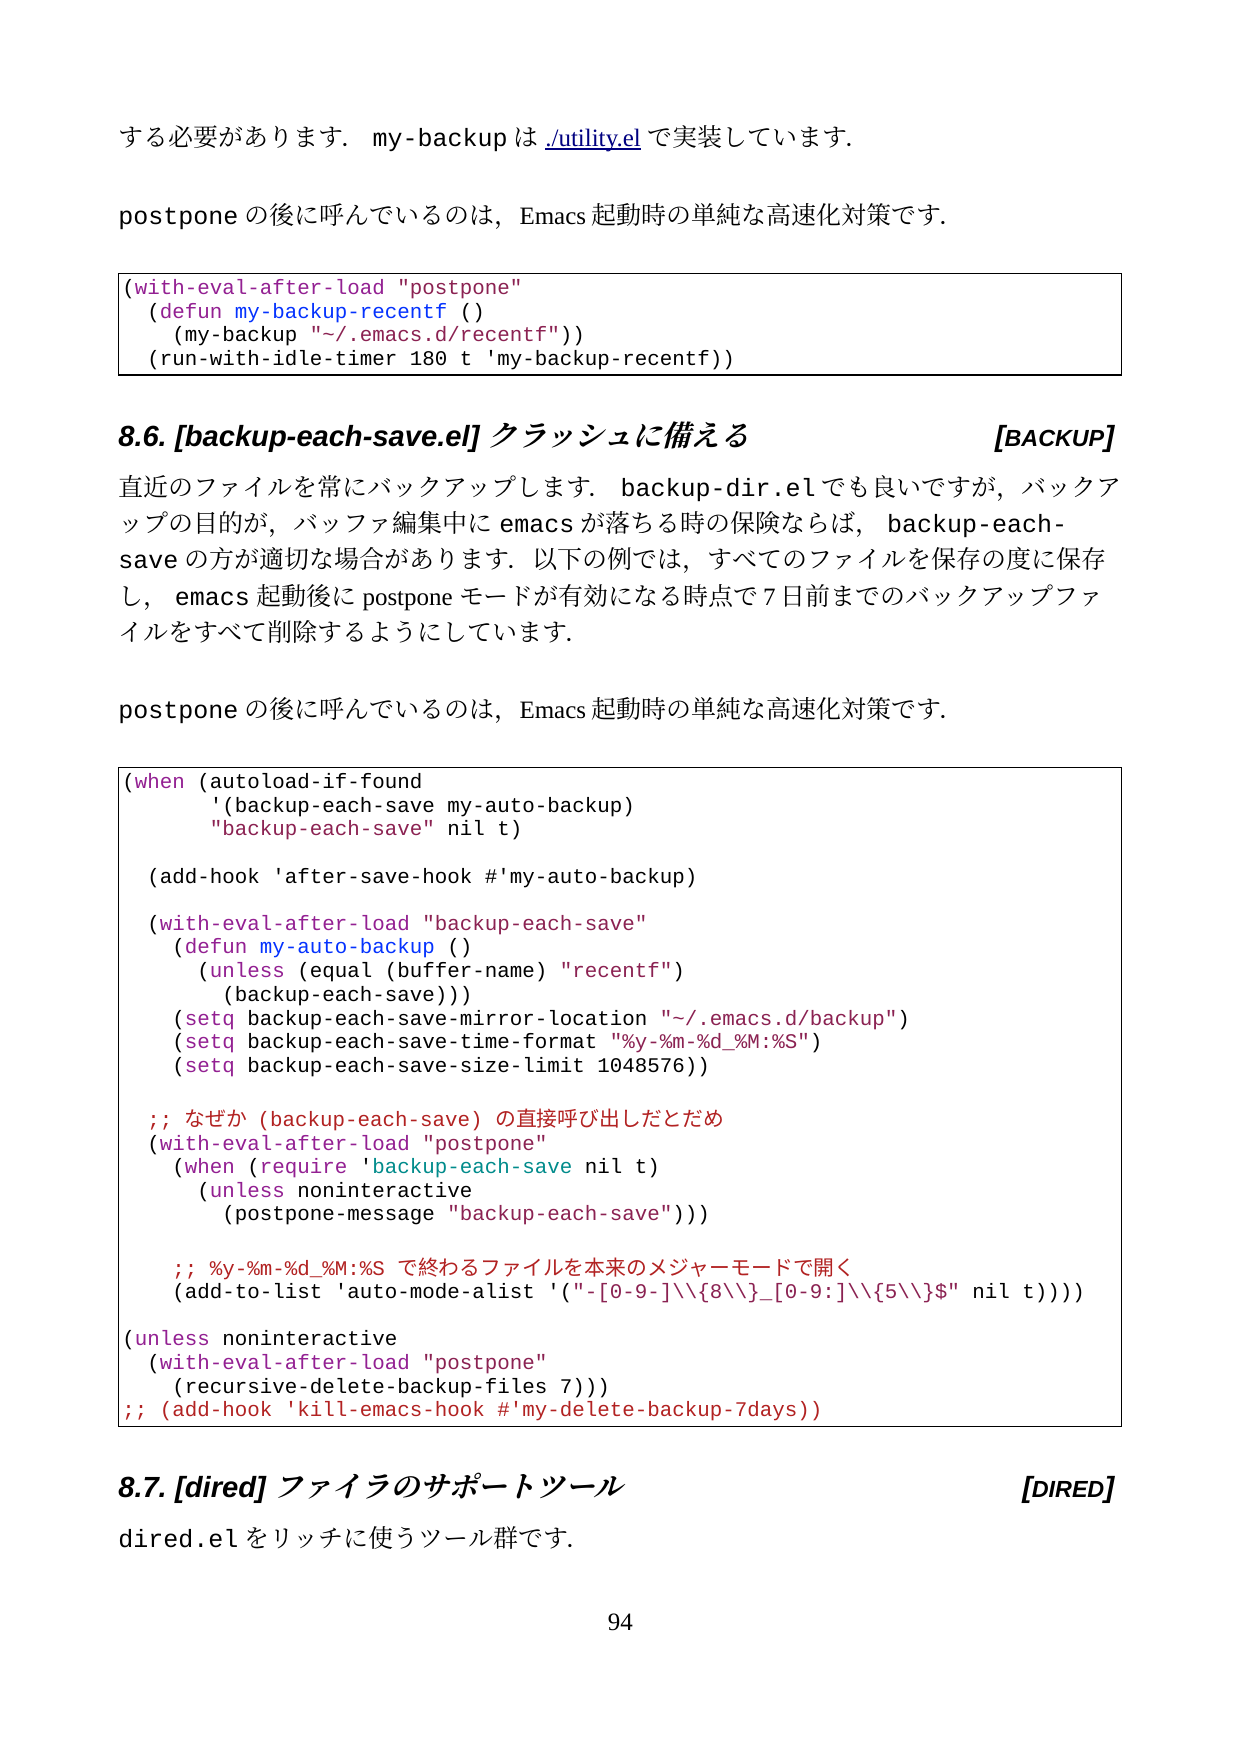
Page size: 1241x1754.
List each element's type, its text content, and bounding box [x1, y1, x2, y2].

text ;; (add-hook 'kill-emacs-hook #'my-delete-backup-7days)) [119, 1395, 1121, 1426]
text (add-hook 'after-save-hook #'my-auto-backup) [119, 862, 1121, 885]
text ;; %y-%m-%d_%M:%S で終わるファイルを本来のメジャーモードで開く [119, 1247, 1121, 1277]
text (postpone-message "backup-each-save"))) [119, 1199, 1121, 1223]
subtitle [dired] ファイラのサポートツール [dired] [118, 1464, 1122, 1506]
text (with-eval-after-load "postpone" [119, 1128, 1121, 1152]
subtitle [backup-each-save.el] クラッシュに備える [backup] [118, 413, 1122, 455]
text (setq backup-each-save-mirror-location "~/.emacs.d/backup") [119, 1003, 1121, 1027]
text (defun my-auto-backup () [119, 933, 1121, 956]
text (add-to-list 'auto-mode-alist '("-[0-9-]\\{8\\}_[0-9:]\\{5\\}$" nil t)))) [119, 1277, 1121, 1301]
text (defun my-backup-recentf () [119, 297, 1121, 320]
text (setq backup-each-save-size-limit 1048576)) [119, 1051, 1121, 1074]
text (unless noninteractive [119, 1324, 1121, 1348]
text (with-eval-after-load "postpone" [119, 274, 1121, 297]
text (with-eval-after-load "backup-each-save" [119, 909, 1121, 933]
text (with-eval-after-load "postpone" [119, 1348, 1121, 1372]
text (my-backup "~/.emacs.d/recentf")) [119, 320, 1121, 344]
text (when (require 'backup-each-save nil t) [119, 1152, 1121, 1176]
text (recursive-delete-backup-files 7))) [119, 1372, 1121, 1395]
text "backup-each-save" nil t) [119, 814, 1121, 838]
text (unless (equal (buffer-name) "recentf") [119, 956, 1121, 980]
text '(backup-each-save my-auto-backup) [119, 791, 1121, 814]
text dired.el をリッチに使うツール群です． [118, 1519, 1122, 1555]
text (run-with-idle-timer 180 t 'my-backup-recentf)) [119, 344, 1121, 374]
text ;; なぜか (backup-each-save) の直接呼び出しだとだめ [119, 1098, 1121, 1128]
text 直近のファイルを常にバックアップします． backup-dir.el でも良いですが，バックアップの目的が，バッファ編集中に emacs が落ちる時の保険ならば， backup-each-save の方が適切な場合があります．以下の例では，すべてのファイルを保存の度に保存し， emacs 起動後に postpone モードが有効になる時点で7日前までのバックアップファイルをすべて削除するようにしています． [118, 467, 1122, 677]
text postpone の後に呼んでいるのは，Emacs起動時の単純な高速化対策です． [118, 689, 1122, 754]
text (unless noninteractive [119, 1176, 1121, 1199]
text postpone の後に呼んでいるのは，Emacs起動時の単純な高速化対策です． [118, 196, 1122, 261]
text (backup-each-save))) [119, 980, 1121, 1003]
text (setq backup-each-save-time-format "%y-%m-%d_%M:%S") [119, 1027, 1121, 1051]
text (when (autoload-if-found [119, 768, 1121, 791]
text する必要があります． my-backup は ./utility.el で実装しています． [118, 118, 1122, 183]
